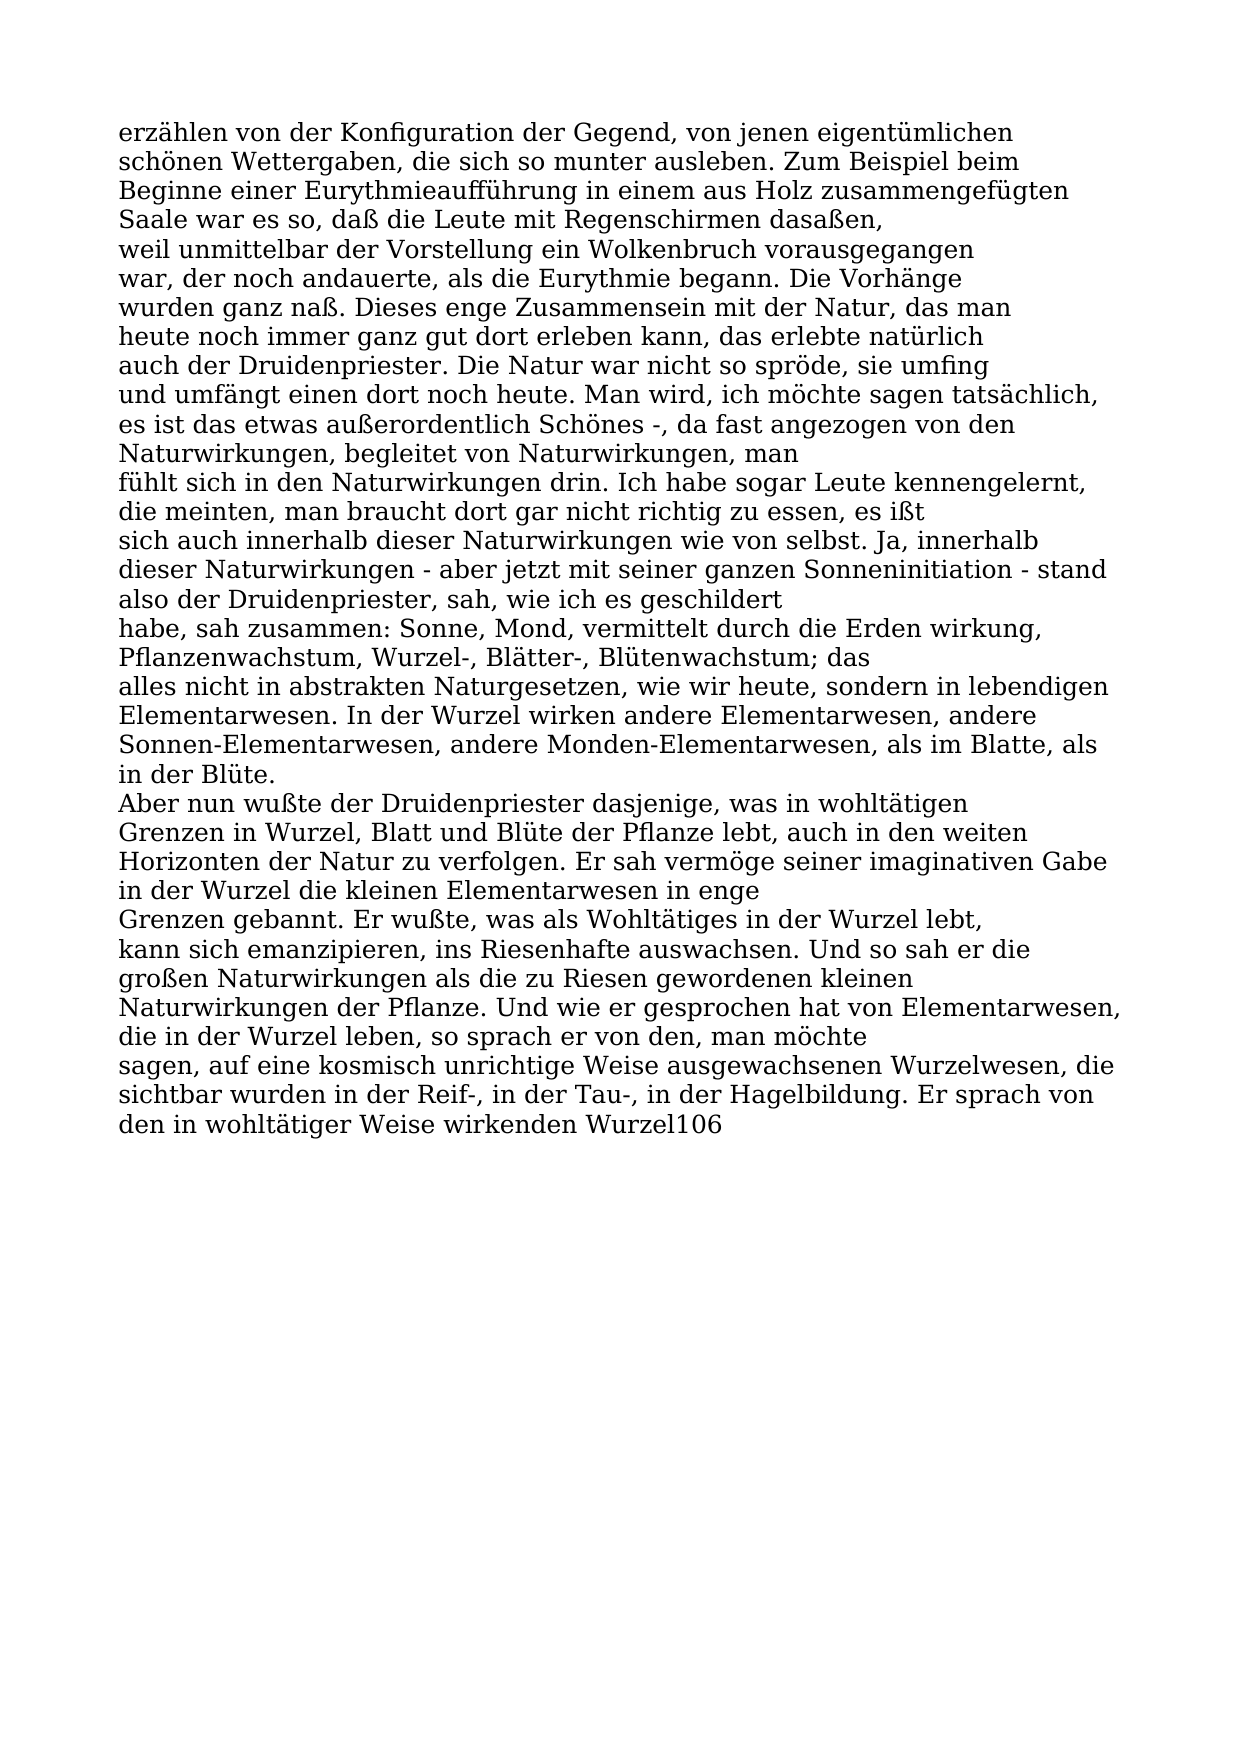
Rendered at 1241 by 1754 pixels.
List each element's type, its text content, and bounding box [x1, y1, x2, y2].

text heute noch immer ganz gut dort erleben kann, das erlebte natürlich [118, 322, 1122, 351]
text Aber nun wußte der Druidenpriester dasjenige, was in wohltätigen [118, 789, 1122, 818]
text und umfängt einen dort noch heute. Man wird, ich möchte sagen tatsächlich, es ist das etwas außerordentlich Schönes -, da fast angezogen von den Naturwirkungen, begleitet von Naturwirkungen, man [118, 381, 1122, 468]
text sagen, auf eine kosmisch unrichtige Weise ausgewachsenen Wurzelwesen, die sichtbar wurden in der Reif-, in der Tau-, in der Hagelbildung. Er sprach von den in wohltätiger Weise wirkenden Wurzel106 [118, 1051, 1122, 1139]
text schönen Wettergaben, die sich so munter ausleben. Zum Beispiel beim [118, 147, 1122, 176]
text alles nicht in abstrakten Naturgesetzen, wie wir heute, sondern in lebendigen Elementarwesen. In der Wurzel wirken andere Elementarwesen, andere Sonnen-Elementarwesen, andere Monden-Elementarwesen, als im Blatte, als in der Blüte. [118, 672, 1122, 789]
text war, der noch andauerte, als die Eurythmie begann. Die Vorhänge [118, 264, 1122, 293]
text habe, sah zusammen: Sonne, Mond, vermittelt durch die Erden wirkung, Pflanzenwachstum, Wurzel-, Blätter-, Blütenwachstum; das [118, 614, 1122, 672]
text erzählen von der Konfiguration der Gegend, von jenen eigentümlichen [118, 118, 1122, 147]
text Grenzen in Wurzel, Blatt und Blüte der Pflanze lebt, auch in den weiten Horizonten der Natur zu verfolgen. Er sah vermöge seiner imaginativen Gabe in der Wurzel die kleinen Elementarwesen in enge [118, 818, 1122, 906]
text großen Naturwirkungen als die zu Riesen gewordenen kleinen Naturwirkungen der Pflanze. Und wie er gesprochen hat von Elementarwesen, die in der Wurzel leben, so sprach er von den, man möchte [118, 964, 1122, 1051]
text Grenzen gebannt. Er wußte, was als Wohltätiges in der Wurzel lebt, [118, 906, 1122, 935]
text weil unmittelbar der Vorstellung ein Wolkenbruch vorausgegangen [118, 235, 1122, 264]
text kann sich emanzipieren, ins Riesenhafte auswachsen. Und so sah er die [118, 935, 1122, 964]
text Beginne einer Eurythmieaufführung in einem aus Holz zusammengefügten Saale war es so, daß die Leute mit Regenschirmen dasaßen, [118, 176, 1122, 235]
text wurden ganz naß. Dieses enge Zusammensein mit der Natur, das man [118, 293, 1122, 322]
text sich auch innerhalb dieser Naturwirkungen wie von selbst. Ja, innerhalb dieser Naturwirkungen - aber jetzt mit seiner ganzen Sonneninitiation - stand also der Druidenpriester, sah, wie ich es geschildert [118, 526, 1122, 614]
text auch der Druidenpriester. Die Natur war nicht so spröde, sie umfing [118, 351, 1122, 381]
text fühlt sich in den Naturwirkungen drin. Ich habe sogar Leute kennengelernt, die meinten, man braucht dort gar nicht richtig zu essen, es ißt [118, 468, 1122, 526]
